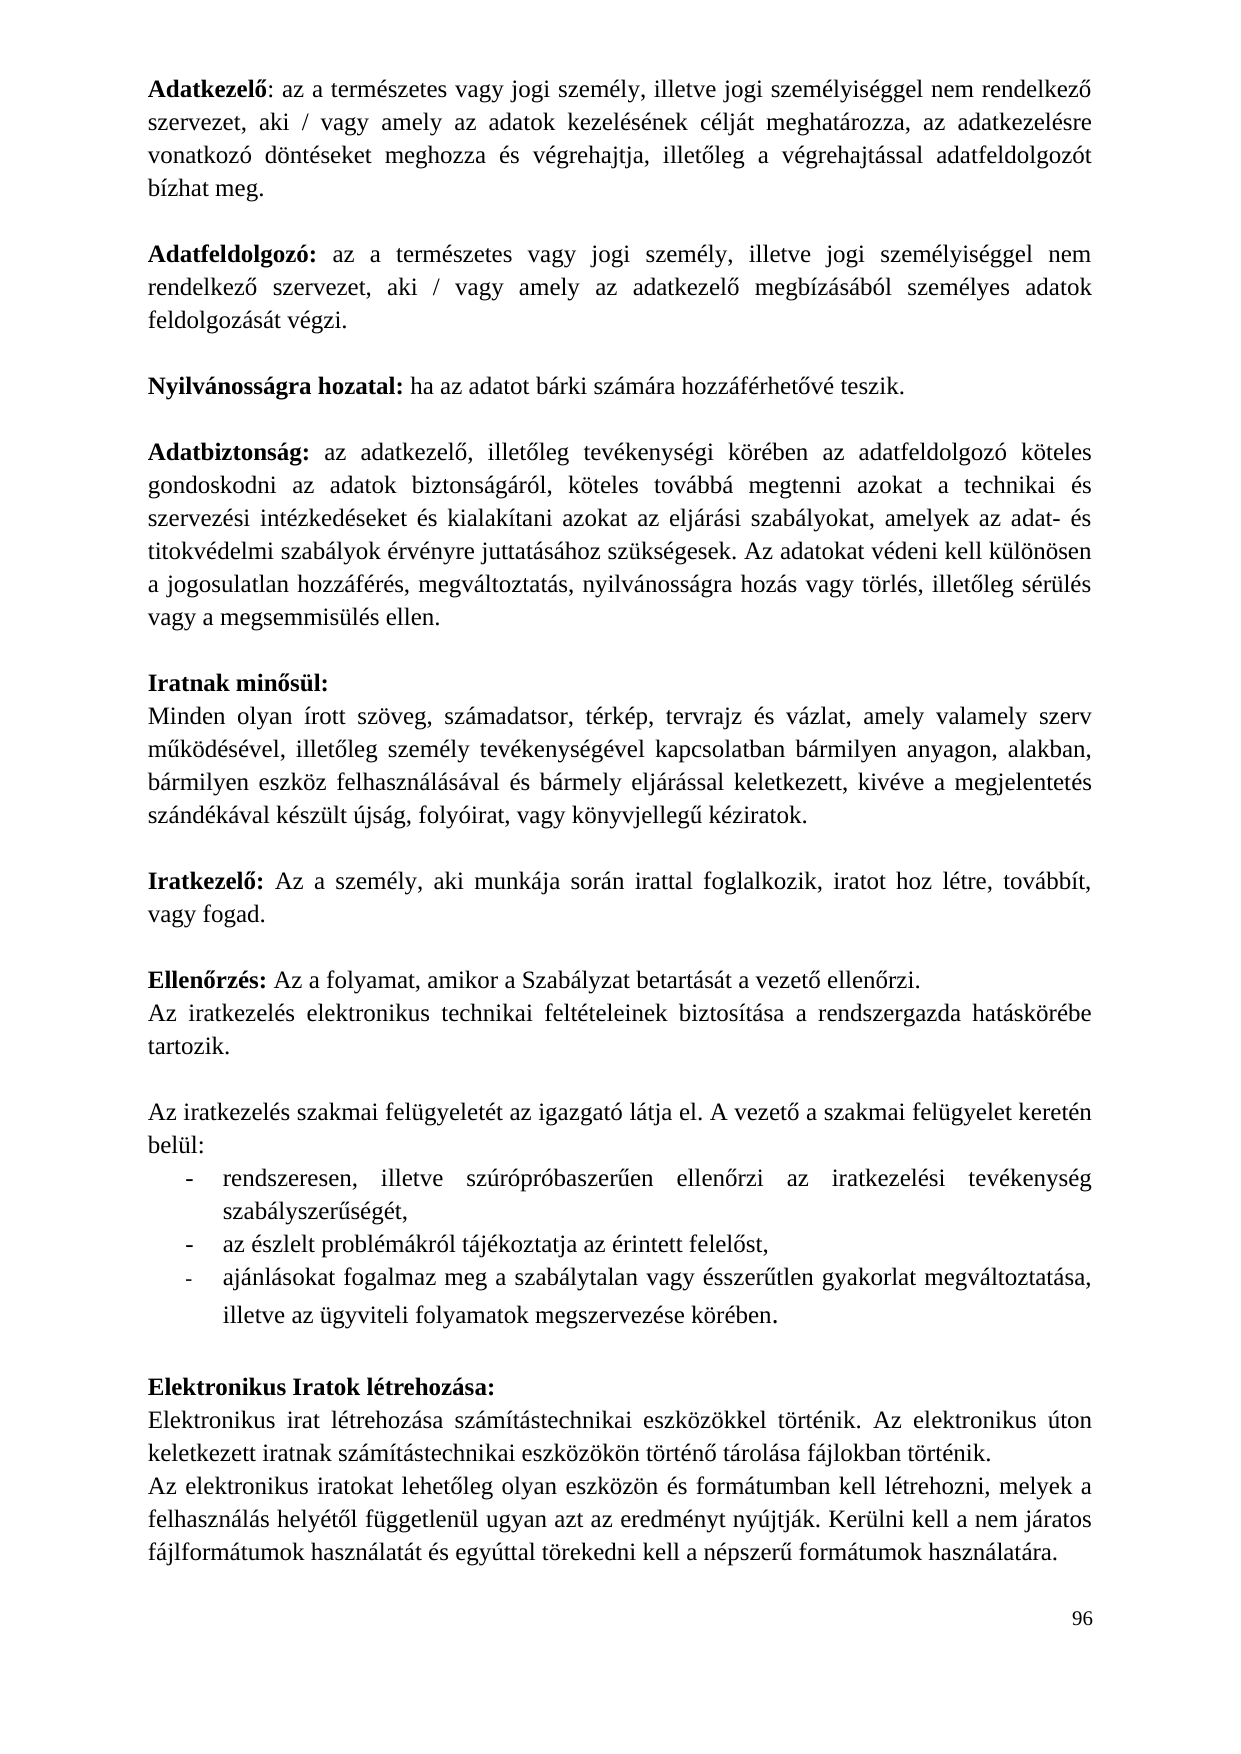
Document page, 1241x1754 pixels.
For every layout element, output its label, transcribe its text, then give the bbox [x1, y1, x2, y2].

list ajánlásokat fogalmaz meg a szabálytalan vagy ésszerűtlen gyakorlat megváltoztatása, illetve az ügyviteli folyamatok megszervezése körében. [185, 1262, 1093, 1330]
list az észlelt problémákról tájékoztatja az érintett felelőst, [185, 1229, 1093, 1258]
text Az elektronikus iratokat lehetőleg olyan eszközön és formátumban kell létrehozni, melyek a felhasználás helyétől függetlenül ugyan azt az eredményt nyújtják. Kerülni kell a nem járatos fájlformátumok használatát és egyúttal törekedni kell a népszerű formátumok használatára. [148, 1471, 1093, 1566]
text Adatkezelő: az a természetes vagy jogi személy, illetve jogi személyiséggel nem rendelkező szervezet, aki / vagy amely az adatok kezelésének célját meghatározza, az adatkezelésre vonatkozó döntéseket meghozza és végrehajtja, illetőleg a végrehajtással adatfeldolgozót bízhat meg. [148, 74, 1093, 202]
text Nyilvánosságra hozatal: ha az adatot bárki számára hozzáférhetővé teszik. [148, 371, 1093, 400]
text Az iratkezelés elektronikus technikai feltételeinek biztosítása a rendszergazda hatáskörébe tartozik. [148, 998, 1093, 1060]
text Iratkezelő: Az a személy, aki munkája során irattal foglalkozik, iratot hoz létre, továbbít, vagy fogad. [148, 866, 1093, 928]
text Elektronikus Iratok létrehozása: [148, 1372, 1093, 1401]
text Iratnak minősül: [148, 668, 1093, 697]
text Adatbiztonság: az adatkezelő, illetőleg tevékenységi körében az adatfeldolgozó köteles gondoskodni az adatok biztonságáról, köteles továbbá megtenni azokat a technikai és szervezési intézkedéseket és kialakítani azokat az eljárási szabályokat, amelyek az adat- és titokvédelmi szabályok érvényre juttatásához szükségesek. Az adatokat védeni kell különösen a jogosulatlan hozzáférés, megváltoztatás, nyilvánosságra hozás vagy törlés, illetőleg sérülés vagy a megsemmisülés ellen. [148, 437, 1093, 631]
text Elektronikus irat létrehozása számítástechnikai eszközökkel történik. Az elektronikus úton keletkezett iratnak számítástechnikai eszközökön történő tárolása fájlokban történik. [148, 1405, 1093, 1467]
text Ellenőrzés: Az a folyamat, amikor a Szabályzat betartását a vezető ellenőrzi. [148, 965, 1093, 994]
list rendszeresen, illetve szúrópróbaszerűen ellenőrzi az iratkezelési tevékenység szabályszerűségét, [185, 1163, 1093, 1225]
text Az iratkezelés szakmai felügyeletét az igazgató látja el. A vezető a szakmai felügyelet keretén belül: [148, 1097, 1093, 1159]
text Minden olyan írott szöveg, számadatsor, térkép, tervrajz és vázlat, amely valamely szerv működésével, illetőleg személy tevékenységével kapcsolatban bármilyen anyagon, alakban, bármilyen eszköz felhasználásával és bármely eljárással keletkezett, kivéve a megjelentetés szándékával készült újság, folyóirat, vagy könyvjellegű kéziratok. [148, 701, 1093, 829]
text Adatfeldolgozó: az a természetes vagy jogi személy, illetve jogi személyiséggel nem rendelkező szervezet, aki / vagy amely az adatkezelő megbízásából személyes adatok feldolgozását végzi. [148, 239, 1093, 334]
